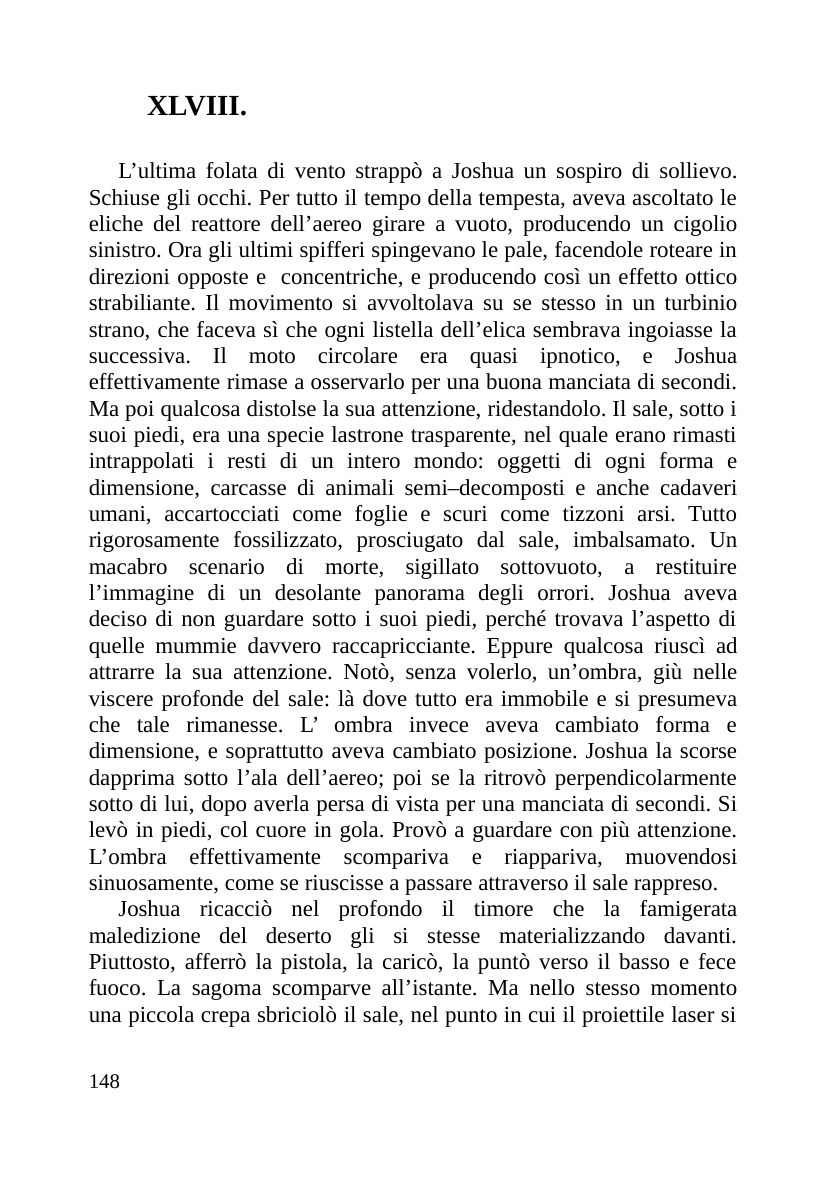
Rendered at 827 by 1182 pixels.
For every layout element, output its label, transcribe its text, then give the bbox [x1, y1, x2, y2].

subtitle XLVIII. [88, 88, 738, 122]
text Joshua ricacciò nel profondo il timore che la famigerata maledizione del deserto gli si stesse materializzando davanti. Piuttosto, afferrò la pistola, la caricò, la puntò verso il basso e fece fuoco. La sagoma scomparve all’istante. Ma nello stesso momento una piccola crepa sbriciolò il sale, nel punto in cui il proiettile laser si [88, 895, 738, 1027]
text L’ultima folata di vento strappò a Joshua un sospiro di sollievo. Schiuse gli occhi. Per tutto il tempo della tempesta, aveva ascoltato le eliche del reattore dell’aereo girare a vuoto, producendo un cigolio sinistro. Ora gli ultimi spifferi spingevano le pale, facendole roteare in direzioni opposte e concentriche, e producendo così un effetto ottico strabiliante. Il movimento si avvoltolava su se stesso in un turbinio strano, che faceva sì che ogni listella dell’elica sembrava ingoiasse la successiva. Il moto circolare era quasi ipnotico, e Joshua effettivamente rimase a osservarlo per una buona manciata di secondi. Ma poi qualcosa distolse la sua attenzione, ridestandolo. Il sale, sotto i suoi piedi, era una specie lastrone trasparente, nel quale erano rimasti intrappolati i resti di un intero mondo: oggetti di ogni forma e dimensione, carcasse di animali semi–decomposti e anche cadaveri umani, accartocciati come foglie e scuri come tizzoni arsi. Tutto rigorosamente fossilizzato, prosciugato dal sale, imbalsamato. Un macabro scenario di morte, sigillato sottovuoto, a restituire l’immagine di un desolante panorama degli orrori. Joshua aveva deciso di non guardare sotto i suoi piedi, perché trovava l’aspetto di quelle mummie davvero raccapricciante. Eppure qualcosa riuscì ad attrarre la sua attenzione. Notò, senza volerlo, un’ombra, giù nelle viscere profonde del sale: là dove tutto era immobile e si presumeva che tale rimanesse. L’ ombra invece aveva cambiato forma e dimensione, e soprattutto aveva cambiato posizione. Joshua la scorse dapprima sotto l’ala dell’aereo; poi se la ritrovò perpendicolarmente sotto di lui, dopo averla persa di vista per una manciata di secondi. Si levò in piedi, col cuore in gola. Provò a guardare con più attenzione. L’ombra effettivamente scompariva e riappariva, muovendosi sinuosamente, come se riuscisse a passare attraverso il sale rappreso. [88, 157, 738, 895]
